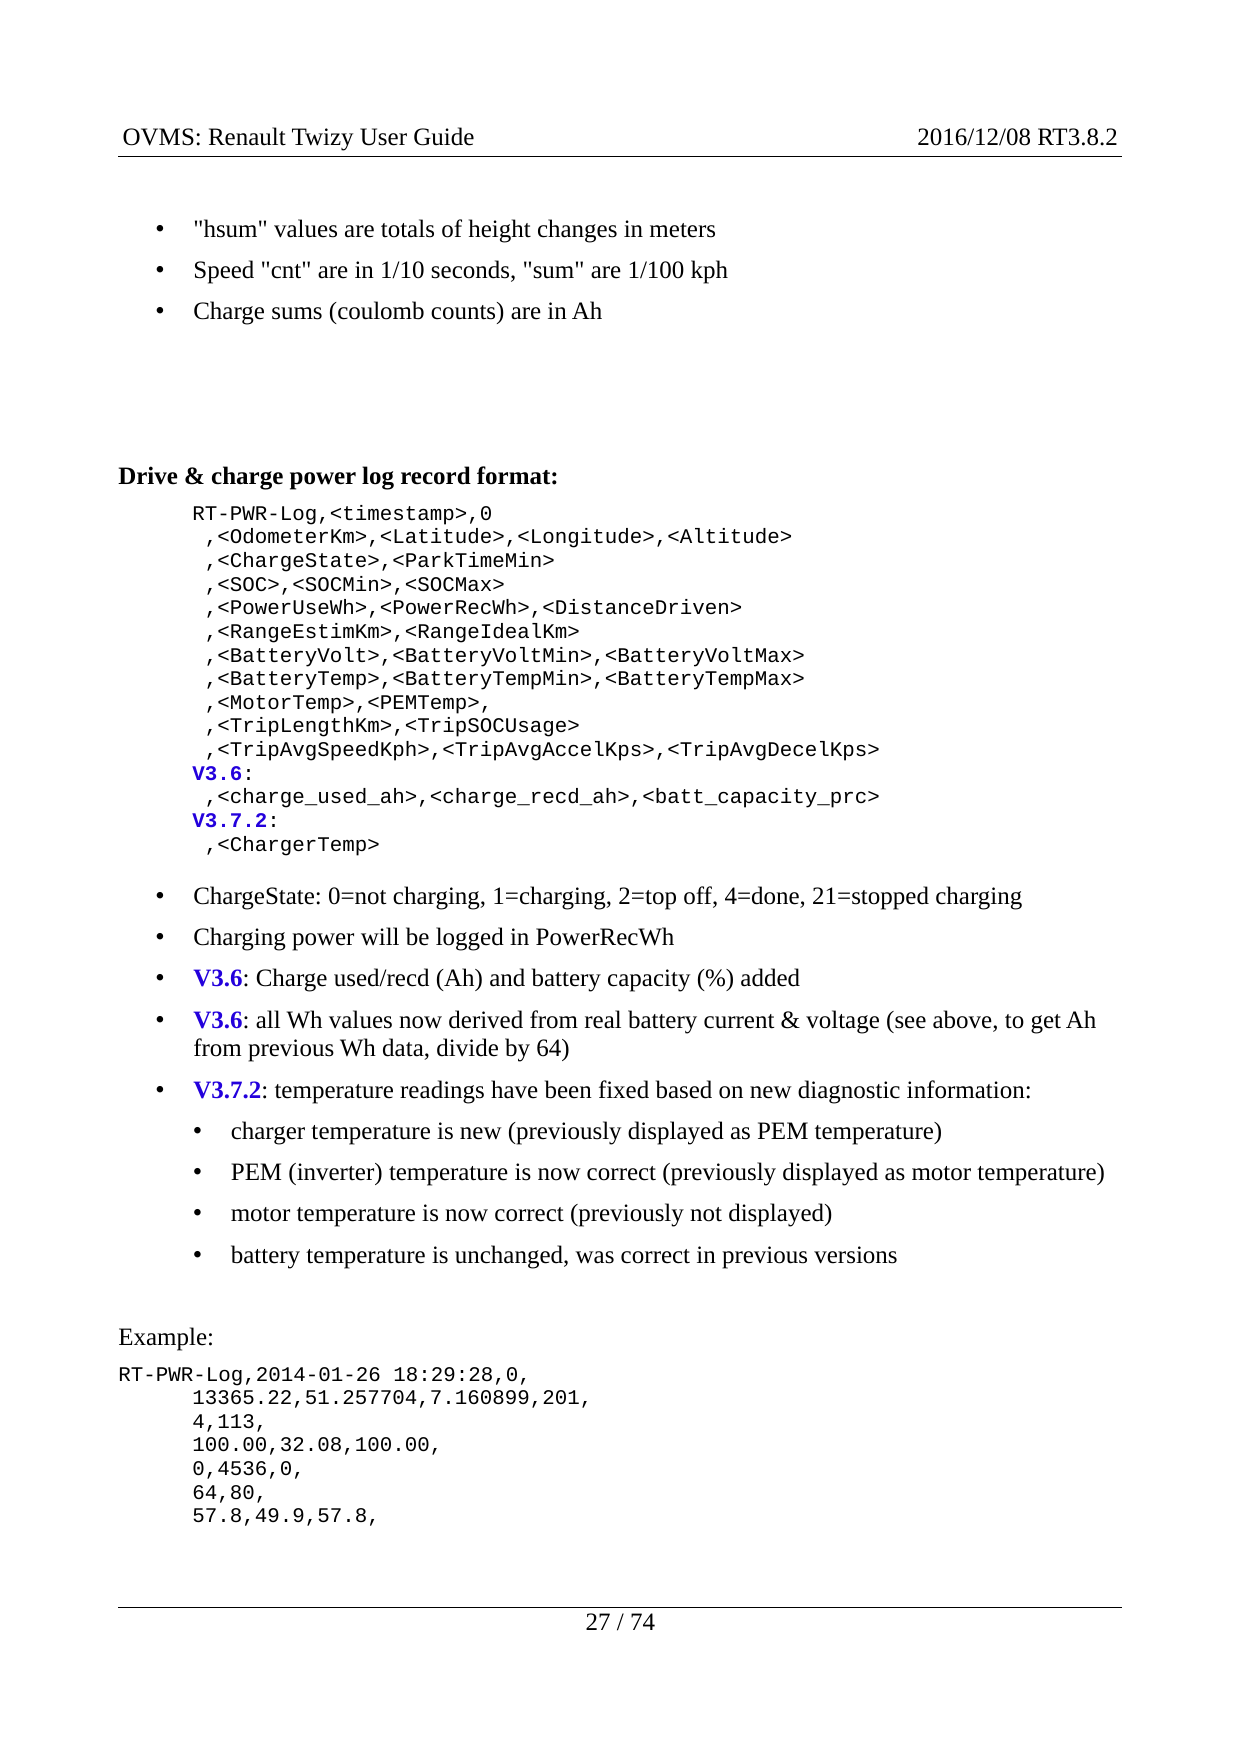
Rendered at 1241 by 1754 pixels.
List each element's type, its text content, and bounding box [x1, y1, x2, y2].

list motor temperature is now correct (previously not displayed) [193, 1198, 1122, 1227]
list V3.6: Charge used/recd (Ah) and battery capacity (%) added [156, 963, 1122, 992]
text RT-PWR-Log,2014-01-26 18:29:28,0, 13365.22,51.257704,7.160899,201, 4,113, 100.00,32.08,100.00, 0,4536,0, 64,80, 57.8,49.9,57.8, [118, 1363, 1122, 1529]
text ,<MotorTemp>,<PEMTemp>, ,<TripLengthKm>,<TripSOCUsage> ,<TripAvgSpeedKph>,<TripAvgAccelKps>,<TripAvgDecelKps> V3.6: [192, 692, 1122, 786]
list PEM (inverter) temperature is now correct (previously displayed as motor temperature) [193, 1157, 1122, 1186]
text Drive & charge power log record format: [118, 461, 1122, 490]
text ,<BatteryTemp>,<BatteryTempMin>,<BatteryTempMax> [192, 668, 1122, 692]
text ,<charge_used_ah>,<charge_recd_ah>,<batt_capacity_prc> V3.7.2: [192, 786, 1122, 834]
list V3.7.2: temperature readings have been fixed based on new diagnostic information: [156, 1075, 1122, 1103]
text ,<RangeEstimKm>,<RangeIdealKm> [192, 621, 1122, 644]
text ,<ChargeState>,<ParkTimeMin> [192, 550, 1122, 574]
list Speed "cnt" are in 1/10 seconds, "sum" are 1/100 kph [156, 255, 1122, 284]
text Example: [118, 1322, 1122, 1351]
text ,<OdometerKm>,<Latitude>,<Longitude>,<Altitude> [192, 526, 1122, 550]
list V3.6: all Wh values now derived from real battery current & voltage (see above, to get Ah from previous Wh data, divide by 64) [156, 1005, 1122, 1062]
text RT-PWR-Log,<timestamp>,0 [192, 503, 1122, 526]
text ,<ChargerTemp> [192, 834, 1122, 881]
text ,<BatteryVolt>,<BatteryVoltMin>,<BatteryVoltMax> [192, 644, 1122, 668]
list battery temperature is unchanged, was correct in previous versions [193, 1240, 1122, 1268]
list ChargeState: 0=not charging, 1=charging, 2=top off, 4=done, 21=stopped charging [156, 881, 1122, 910]
list Charge sums (coulomb counts) are in Ah [156, 296, 1122, 325]
list "hsum" values are totals of height changes in meters [156, 214, 1122, 243]
list Charging power will be logged in PowerRecWh [156, 922, 1122, 951]
text ,<PowerUseWh>,<PowerRecWh>,<DistanceDriven> [192, 597, 1122, 621]
text ,<SOC>,<SOCMin>,<SOCMax> [192, 574, 1122, 597]
list charger temperature is new (previously displayed as PEM temperature) [193, 1116, 1122, 1145]
